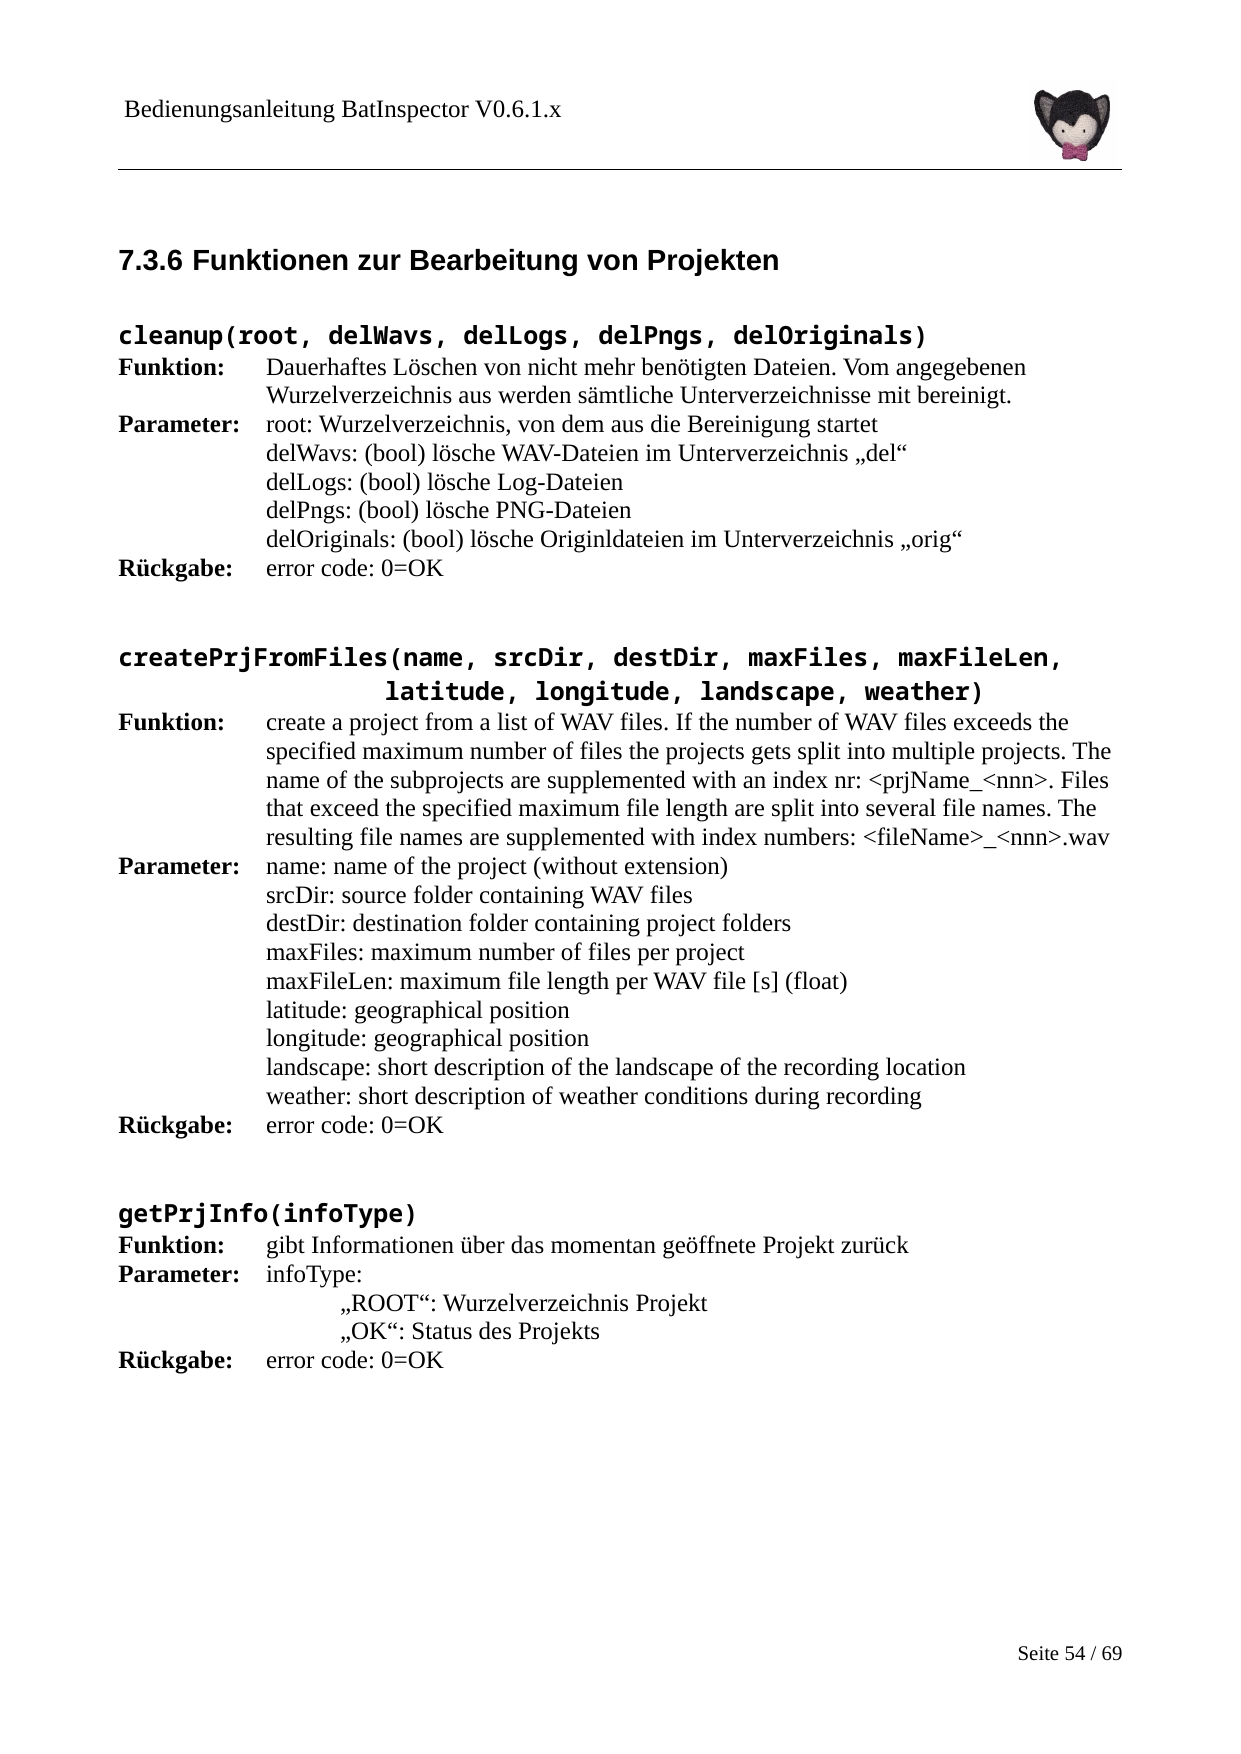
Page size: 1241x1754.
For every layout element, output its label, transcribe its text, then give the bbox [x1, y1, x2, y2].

text Parameter: name: name of the project (without extension) srcDir: source folder containing WAV files destDir: destination folder containing project folders maxFiles: maximum number of files per project maxFileLen: maximum file length per WAV file [s] (float) latitude: geographical position longitude: geographical position landscape: short description of the landscape of the recording location weather: short description of weather conditions during recording Rückgabe: error code: 0=OK [118, 851, 1122, 1138]
text Parameter: root: Wurzelverzeichnis, von dem aus die Bereinigung startet delWavs: (bool) lösche WAV-Dateien im Unterverzeichnis „del“ [118, 409, 1122, 467]
text Funktion: gibt Informationen über das momentan geöffnete Projekt zurück [118, 1230, 1122, 1259]
text Funktion: Dauerhaftes Löschen von nicht mehr benötigten Dateien. Vom angegebenen Wurzelverzeichnis aus werden sämtliche Unterverzeichnisse mit bereinigt. [118, 352, 1122, 409]
text createPrjFromFiles(name, srcDir, destDir, maxFiles, maxFileLen, latitude, longitude, landscape, weather) [118, 639, 1122, 707]
text Rückgabe: error code: 0=OK [118, 1345, 1122, 1374]
picture [1030, 80, 1119, 169]
text „OK“: Status des Projekts [118, 1316, 1122, 1345]
text getPrjInfo(infoType) [118, 1196, 1122, 1230]
text cleanup(root, delWavs, delLogs, delPngs, delOriginals) [118, 318, 1122, 352]
text „ROOT“: Wurzelverzeichnis Projekt [118, 1288, 1122, 1316]
text Rückgabe: error code: 0=OK [118, 553, 1122, 582]
subtitle Funktionen zur Bearbeitung von Projekten [118, 243, 1122, 276]
text delLogs: (bool) lösche Log-Dateien delPngs: (bool) lösche PNG-Dateien delOriginals: (bool) lösche Originldateien im Unterverzeichnis „orig“ [118, 467, 1122, 553]
text Funktion: create a project from a list of WAV files. If the number of WAV files exceeds the specified maximum number of files the projects gets split into multiple projects. The name of the subprojects are supplemented with an index nr: <prjName_<nnn>. Files that exceed the specified maximum file length are split into several file names. The resulting file names are supplemented with index numbers: <fileName>_<nnn>.wav [118, 707, 1122, 851]
text Parameter: infoType: [118, 1259, 1122, 1288]
